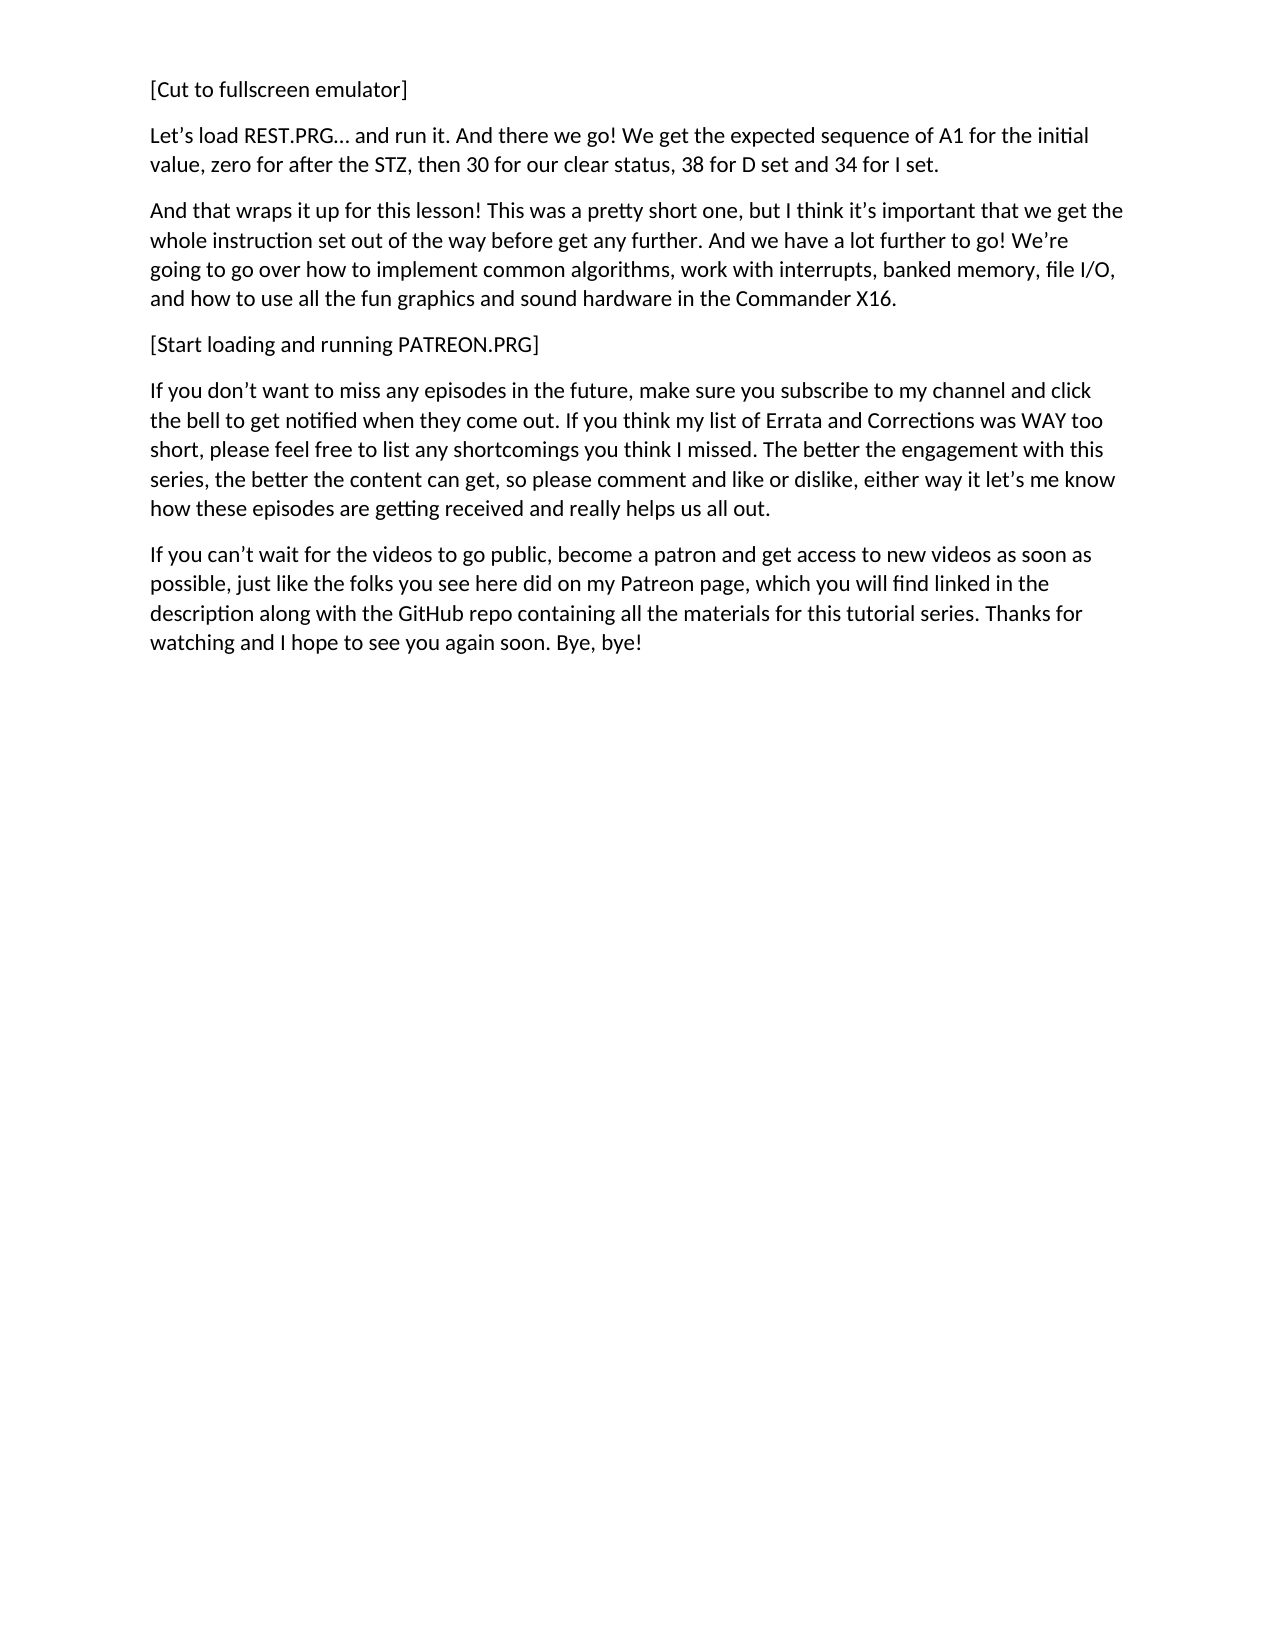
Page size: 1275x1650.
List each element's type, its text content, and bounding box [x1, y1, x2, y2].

text If you can’t wait for the videos to go public, become a patron and get access to new videos as soon as possible, just like the folks you see here did on my Patreon page, which you will find linked in the description along with the GitHub repo containing all the materials for this tutorial series. Thanks for watching and I hope to see you again soon. Bye, bye! [150, 540, 1125, 656]
text If you don’t want to miss any episodes in the future, make sure you subscribe to my channel and click the bell to get notified when they come out. If you think my list of Errata and Corrections was WAY too short, please feel free to list any shortcomings you think I missed. The better the engagement with this series, the better the content can get, so please comment and like or dislike, either way it let’s me know how these episodes are getting received and really helps us all out. [150, 377, 1125, 522]
text Let’s load REST.PRG… and run it. And there we go! We get the expected sequence of A1 for the initial value, zero for after the STZ, then 30 for our clear status, 38 for D set and 34 for I set. [150, 121, 1125, 178]
text [Start loading and running PATREON.PRG] [150, 331, 1125, 359]
text [Cut to fullscreen emulator] [150, 75, 1125, 103]
text And that wraps it up for this lesson! This was a pretty short one, but I think it’s important that we get the whole instruction set out of the way before get any further. And we have a lot further to go! We’re going to go over how to implement common algorithms, work with interrupts, banked memory, file I/O, and how to use all the fun graphics and sound hardware in the Commander X16. [150, 196, 1125, 313]
